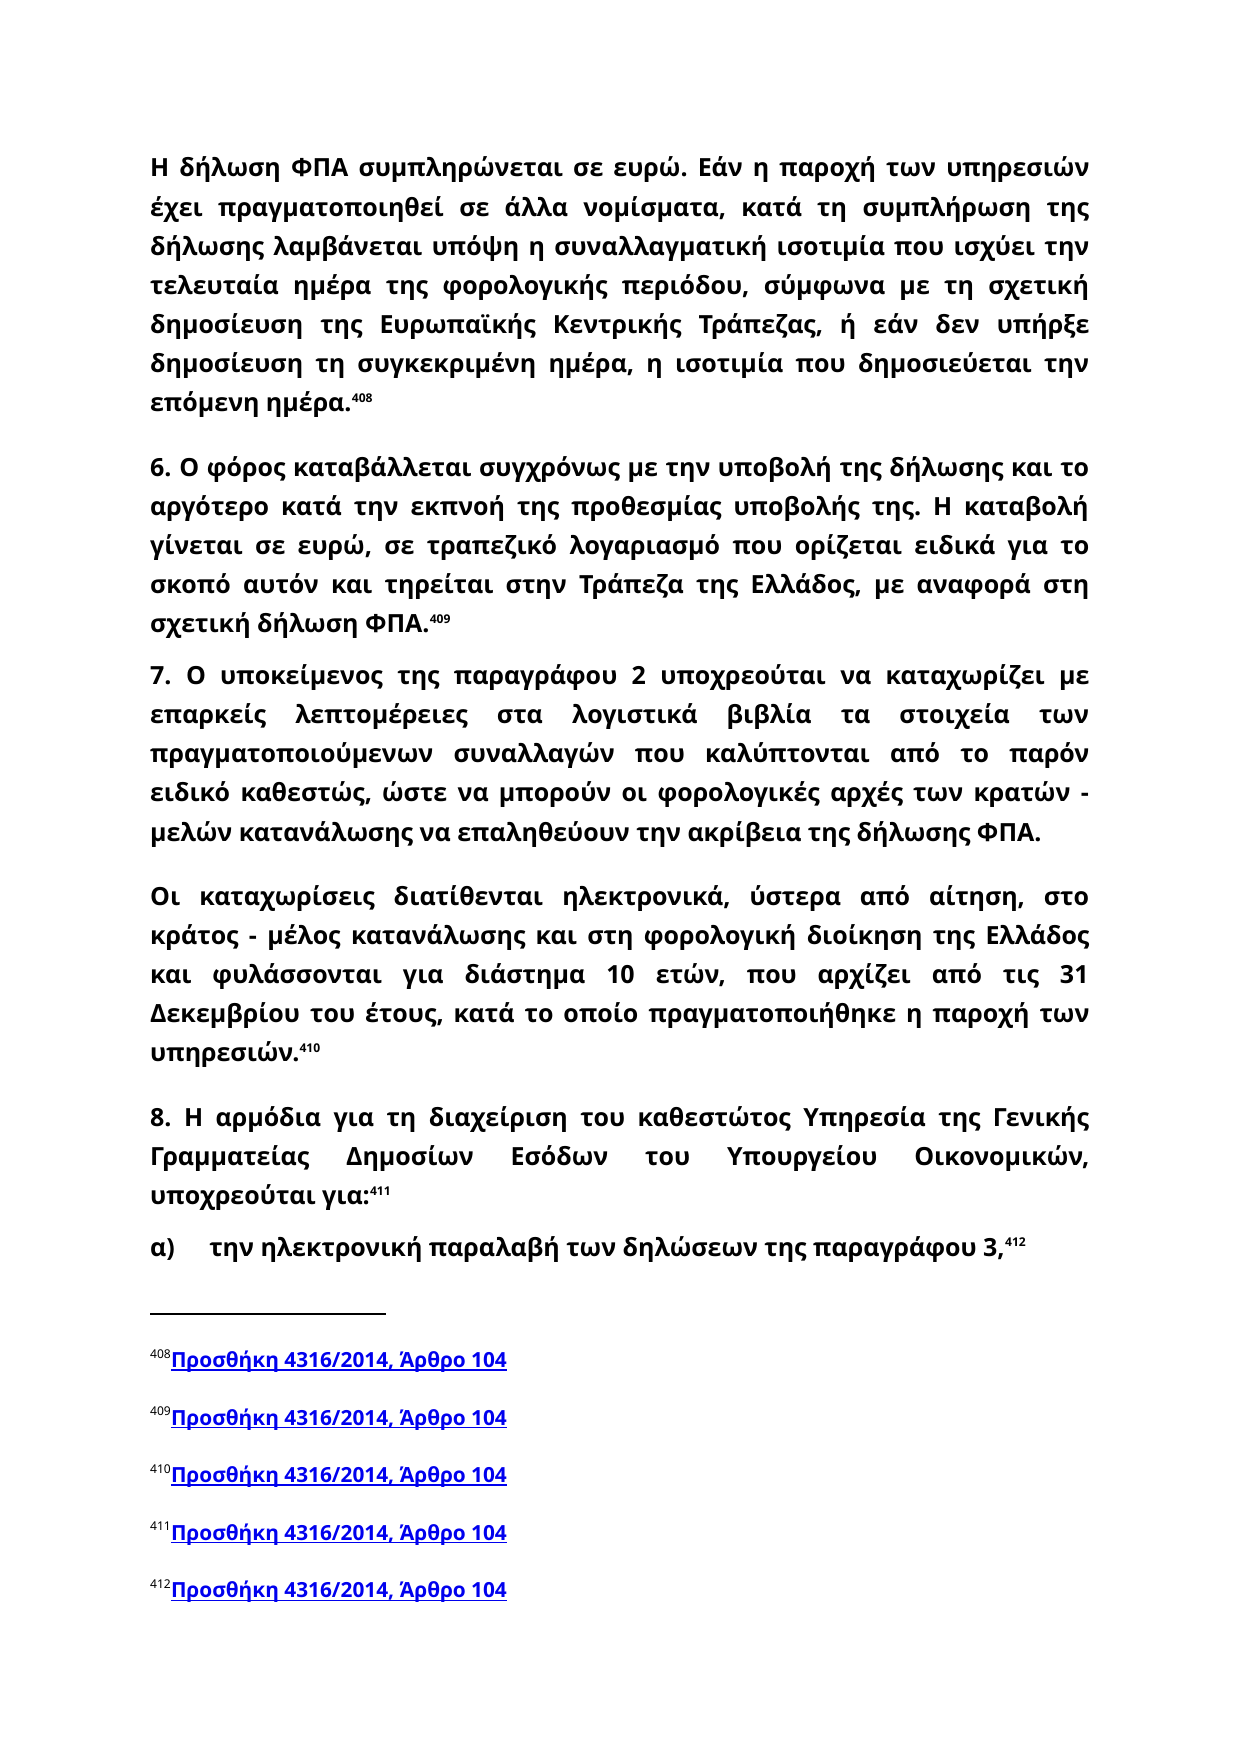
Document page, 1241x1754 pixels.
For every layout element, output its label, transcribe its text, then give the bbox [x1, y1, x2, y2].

text 8. Η αρμόδια για τη διαχείριση του καθεστώτος Υπηρεσία της Γενικής Γραμματείας Δημοσίων Εσόδων του Υπουργείου Οικονομικών, υποχρεούται για: [150, 1099, 1090, 1212]
text Οι καταχωρίσεις διατίθενται ηλεκτρονικά, ύστερα από αίτηση, στο κράτος - μέλος κατανάλωσης και στη φορολογική διοίκηση της Ελλάδος και φυλάσσονται για διάστημα 10 ετών, που αρχίζει από τις 31 Δεκεμβρίου του έτους, κατά το οποίο πραγματοποιήθηκε η παροχή των υπηρεσιών. [150, 878, 1090, 1069]
text Η δήλωση ΦΠΑ συμπληρώνεται σε ευρώ. Εάν η παροχή των υπηρεσιών έχει πραγματοποιηθεί σε άλλα νομίσματα, κατά τη συμπλήρωση της δήλωσης λαμβάνεται υπόψη η συναλλαγματική ισοτιμία που ισχύει την τελευταία ημέρα της φορολογικής περιόδου, σύμφωνα με τη σχετική δημοσίευση της Ευρωπαϊκής Κεντρικής Τράπεζας, ή εάν δεν υπήρξε δημοσίευση τη συγκεκριμένη ημέρα, η ισοτιμία που δημοσιεύεται την επόμενη ημέρα. [150, 150, 1090, 419]
text Προσθήκη 4316/2014, Άρθρο 104 [150, 1345, 1090, 1373]
text Προσθήκη 4316/2014, Άρθρο 104 [150, 1460, 1090, 1489]
text Προσθήκη 4316/2014, Άρθρο 104 [150, 1518, 1090, 1546]
list α) την ηλεκτρονική παραλαβή των δηλώσεων της παραγράφου 3, [150, 1229, 1090, 1263]
text Προσθήκη 4316/2014, Άρθρο 104 [150, 1403, 1090, 1431]
text Προσθήκη 4316/2014, Άρθρο 104 [150, 1576, 1090, 1604]
text 6. Ο φόρος καταβάλλεται συγχρόνως με την υποβολή της δήλωσης και το αργότερο κατά την εκπνοή της προθεσμίας υποβολής της. Η καταβολή γίνεται σε ευρώ, σε τραπεζικό λογαριασμό που ορίζεται ειδικά για το σκοπό αυτόν και τηρείται στην Τράπεζα της Ελλάδος, με αναφορά στη σχετική δήλωση ΦΠΑ. [150, 449, 1090, 640]
text 7. Ο υποκείμενος της παραγράφου 2 υποχρεούται να καταχωρίζει με επαρκείς λεπτομέρειες στα λογιστικά βιβλία τα στοιχεία των πραγματοποιούμενων συναλλαγών που καλύπτονται από το παρόν ειδικό καθεστώς, ώστε να μπορούν οι φορολογικές αρχές των κρατών - μελών κατανάλωσης να επαληθεύουν την ακρίβεια της δήλωσης ΦΠΑ. [150, 657, 1090, 848]
